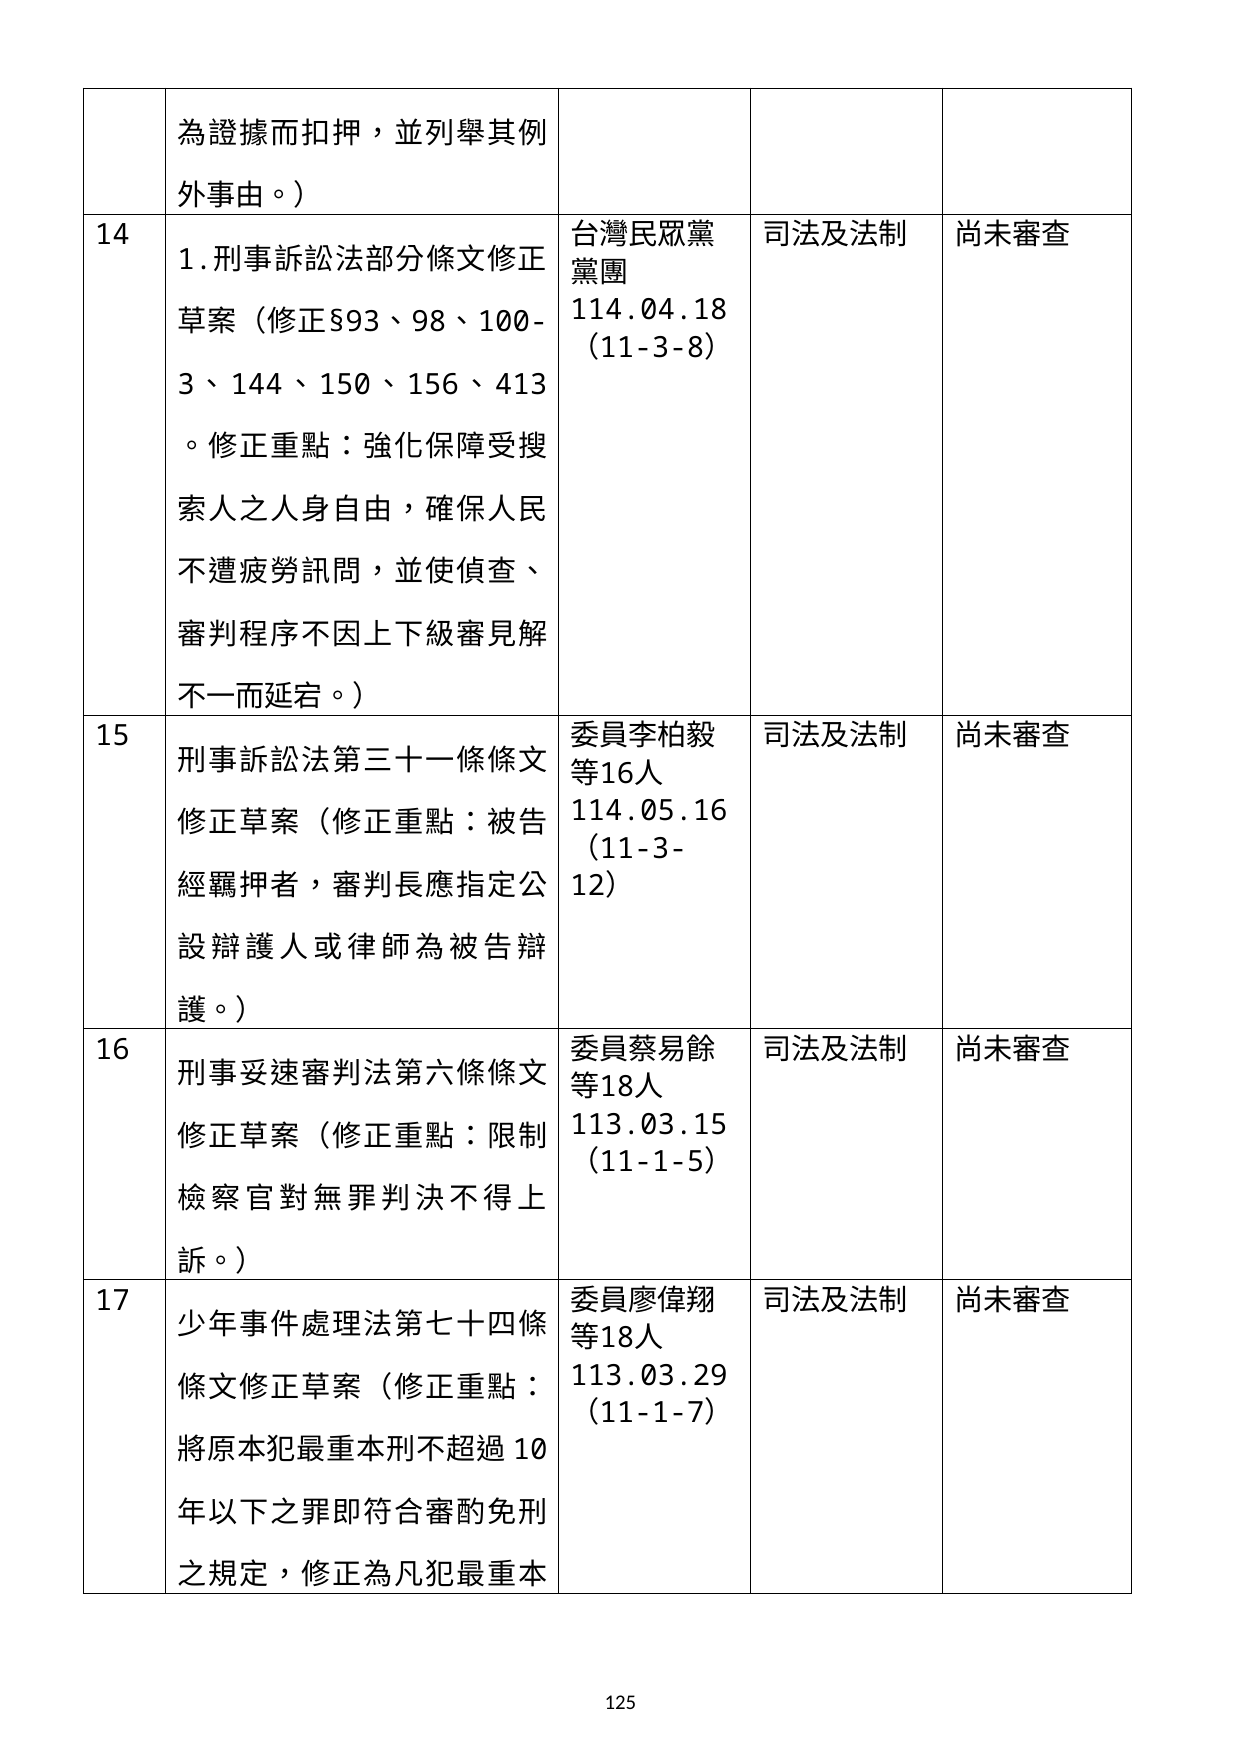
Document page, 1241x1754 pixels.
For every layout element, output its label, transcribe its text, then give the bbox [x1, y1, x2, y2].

table_cell 尚未審查 [943, 215, 1131, 715]
table_cell [84, 89, 165, 214]
table_cell [751, 89, 942, 214]
table_cell [943, 89, 1131, 214]
table_cell 17 [84, 1280, 165, 1593]
table_cell 司法及法制 [751, 716, 942, 1028]
table_cell 少年事件處理法第七十四條條文修正草案（修正重點：將原本犯最重本刑不超過10年以下之罪即符合審酌免刑之規定，修正為凡犯最重本 [166, 1280, 558, 1593]
table_cell 尚未審查 [943, 716, 1131, 1028]
table_cell 司法及法制 [751, 1280, 942, 1593]
table_cell 司法及法制 [751, 1029, 942, 1279]
table_cell 台灣民眾黨黨團 114.04.18 （11-3-8） [559, 215, 750, 715]
table_cell 委員廖偉翔 等18人 113.03.29 （11-1-7） [559, 1280, 750, 1593]
table_cell 14 [84, 215, 165, 715]
table_cell 委員蔡易餘 等18人 113.03.15 （11-1-5） [559, 1029, 750, 1279]
table_cell [559, 89, 750, 214]
table_cell 委員李柏毅 等16人 114.05.16 （11-3-12） [559, 716, 750, 1028]
table_cell 司法及法制 [751, 215, 942, 715]
table_cell 15 [84, 716, 165, 1028]
table_cell 16 [84, 1029, 165, 1279]
table_cell 為證據而扣押，並列舉其例外事由。） [166, 89, 558, 214]
table_cell 刑事妥速審判法第六條條文修正草案（修正重點：限制檢察官對無罪判決不得上訴。） [166, 1029, 558, 1279]
table_cell 尚未審查 [943, 1029, 1131, 1279]
table_cell 刑事訴訟法第三十一條條文修正草案（修正重點：被告經羈押者，審判長應指定公設辯護人或律師為被告辯護。） [166, 716, 558, 1028]
table_cell 1.刑事訴訟法部分條文修正草案（修正§93、98、100-3、144、150、156、413。修正重點：強化保障受搜索人之人身自由，確保人民不遭疲勞訊問，並使偵查、審判程序不因上下級審見解不一而延宕。） [166, 215, 558, 715]
table_cell 尚未審查 [943, 1280, 1131, 1593]
